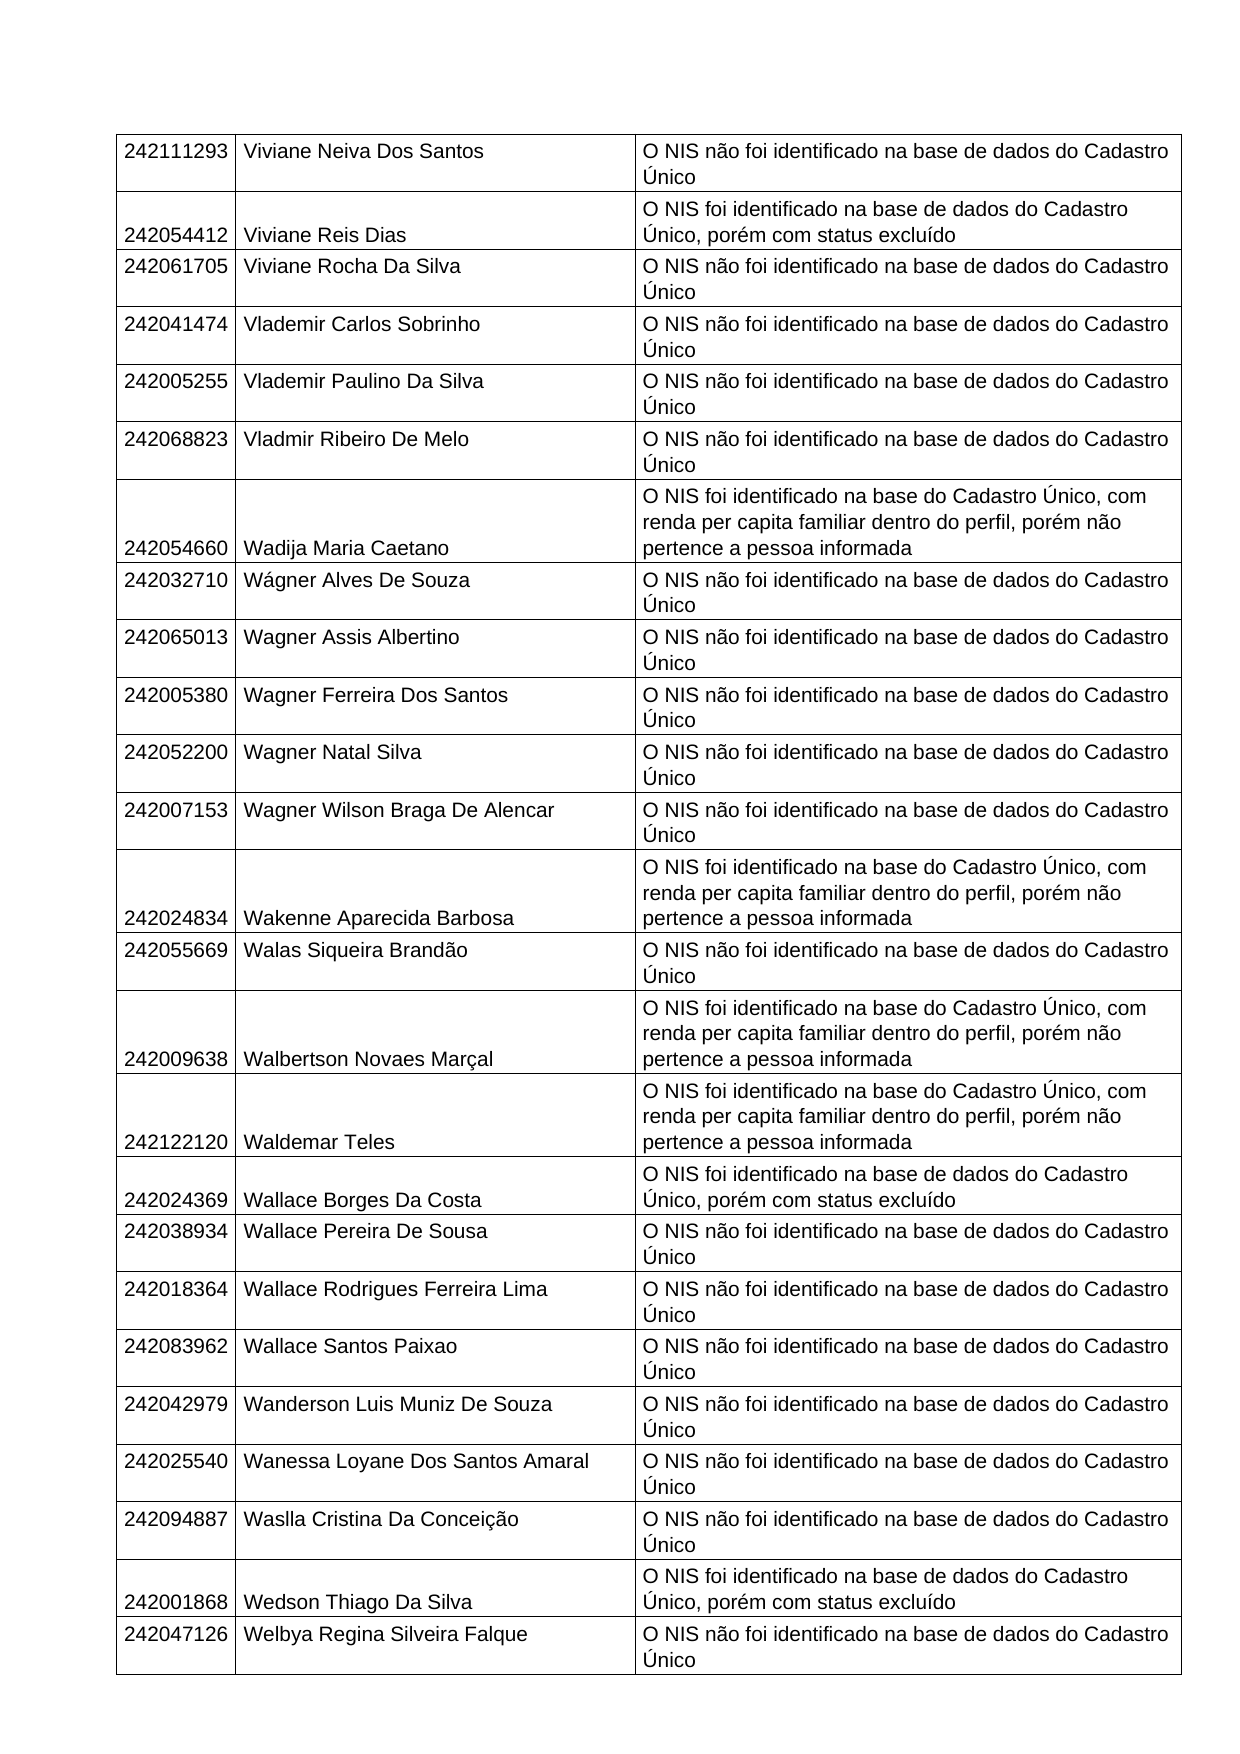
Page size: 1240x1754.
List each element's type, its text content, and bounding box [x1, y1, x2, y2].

table_cell Wagner Assis Albertino [236, 620, 635, 677]
table_cell Vlademir Paulino Da Silva [236, 365, 635, 421]
table_cell 242001868 [117, 1560, 235, 1616]
table_cell 242005380 [117, 678, 235, 734]
table_cell O NIS foi identificado na base de dados do Cadastro Único, porém com status excluído [636, 1560, 1181, 1616]
table_cell Wagner Ferreira Dos Santos [236, 678, 635, 734]
table_cell O NIS foi identificado na base do Cadastro Único, com renda per capita familiar dentro do perfil, porém não pertence a pessoa informada [636, 1074, 1181, 1156]
table_cell 242047126 [117, 1617, 235, 1673]
table_cell O NIS foi identificado na base do Cadastro Único, com renda per capita familiar dentro do perfil, porém não pertence a pessoa informada [636, 850, 1181, 932]
table_cell Wedson Thiago Da Silva [236, 1560, 635, 1616]
table_cell 242094887 [117, 1502, 235, 1558]
table_cell O NIS não foi identificado na base de dados do Cadastro Único [636, 365, 1181, 421]
table_cell O NIS não foi identificado na base de dados do Cadastro Único [636, 1445, 1181, 1501]
table_cell 242024369 [117, 1157, 235, 1213]
table_cell O NIS não foi identificado na base de dados do Cadastro Único [636, 620, 1181, 677]
table_cell 242052200 [117, 735, 235, 792]
table_cell O NIS não foi identificado na base de dados do Cadastro Único [636, 735, 1181, 792]
table_cell Walbertson Novaes Marçal [236, 991, 635, 1073]
table_cell 242042979 [117, 1387, 235, 1443]
table_cell Wallace Santos Paixao [236, 1330, 635, 1386]
table_cell Vlademir Carlos Sobrinho [236, 307, 635, 363]
table_cell 242122120 [117, 1074, 235, 1156]
table_cell Walas Siqueira Brandão [236, 933, 635, 990]
table_cell 242041474 [117, 307, 235, 363]
table_cell 242111293 [117, 135, 235, 191]
table_cell O NIS não foi identificado na base de dados do Cadastro Único [636, 793, 1181, 849]
table_cell Wadija Maria Caetano [236, 480, 635, 562]
table_cell 242025540 [117, 1445, 235, 1501]
table_cell Wagner Natal Silva [236, 735, 635, 792]
table_cell Welbya Regina Silveira Falque [236, 1617, 635, 1673]
table_cell 242061705 [117, 250, 235, 306]
table_cell O NIS não foi identificado na base de dados do Cadastro Único [636, 422, 1181, 478]
table_cell O NIS não foi identificado na base de dados do Cadastro Único [636, 933, 1181, 990]
table_cell Waslla Cristina Da Conceição [236, 1502, 635, 1558]
table_cell 242055669 [117, 933, 235, 990]
table_cell Wallace Rodrigues Ferreira Lima [236, 1272, 635, 1328]
table_cell 242018364 [117, 1272, 235, 1328]
table_cell Vladmir Ribeiro De Melo [236, 422, 635, 478]
table_cell Wanderson Luis Muniz De Souza [236, 1387, 635, 1443]
table_cell 242038934 [117, 1215, 235, 1271]
table_cell Viviane Neiva Dos Santos [236, 135, 635, 191]
table_cell Wanessa Loyane Dos Santos Amaral [236, 1445, 635, 1501]
table_cell O NIS foi identificado na base do Cadastro Único, com renda per capita familiar dentro do perfil, porém não pertence a pessoa informada [636, 480, 1181, 562]
table_cell Wallace Borges Da Costa [236, 1157, 635, 1213]
table_cell Wagner Wilson Braga De Alencar [236, 793, 635, 849]
table_cell 242009638 [117, 991, 235, 1073]
table_cell Wallace Pereira De Sousa [236, 1215, 635, 1271]
table_cell O NIS não foi identificado na base de dados do Cadastro Único [636, 678, 1181, 734]
table_cell Viviane Rocha Da Silva [236, 250, 635, 306]
table_cell 242083962 [117, 1330, 235, 1386]
table_cell O NIS foi identificado na base do Cadastro Único, com renda per capita familiar dentro do perfil, porém não pertence a pessoa informada [636, 991, 1181, 1073]
table_cell O NIS não foi identificado na base de dados do Cadastro Único [636, 1215, 1181, 1271]
table_cell O NIS foi identificado na base de dados do Cadastro Único, porém com status excluído [636, 1157, 1181, 1213]
table_cell O NIS não foi identificado na base de dados do Cadastro Único [636, 1387, 1181, 1443]
table_cell 242068823 [117, 422, 235, 478]
table_cell O NIS não foi identificado na base de dados do Cadastro Único [636, 563, 1181, 619]
table_cell Wakenne Aparecida Barbosa [236, 850, 635, 932]
table_cell 242032710 [117, 563, 235, 619]
table_cell O NIS não foi identificado na base de dados do Cadastro Único [636, 1330, 1181, 1386]
table_cell 242007153 [117, 793, 235, 849]
table_cell O NIS não foi identificado na base de dados do Cadastro Único [636, 135, 1181, 191]
table_cell 242054412 [117, 192, 235, 248]
table_cell O NIS não foi identificado na base de dados do Cadastro Único [636, 250, 1181, 306]
table_cell 242005255 [117, 365, 235, 421]
table_cell 242024834 [117, 850, 235, 932]
table_cell O NIS não foi identificado na base de dados do Cadastro Único [636, 1502, 1181, 1558]
table_cell O NIS foi identificado na base de dados do Cadastro Único, porém com status excluído [636, 192, 1181, 248]
table_cell Waldemar Teles [236, 1074, 635, 1156]
table_cell O NIS não foi identificado na base de dados do Cadastro Único [636, 307, 1181, 363]
table_cell Viviane Reis Dias [236, 192, 635, 248]
table_cell 242065013 [117, 620, 235, 677]
table_cell O NIS não foi identificado na base de dados do Cadastro Único [636, 1617, 1181, 1673]
table_cell 242054660 [117, 480, 235, 562]
table_cell Wágner Alves De Souza [236, 563, 635, 619]
table_cell O NIS não foi identificado na base de dados do Cadastro Único [636, 1272, 1181, 1328]
